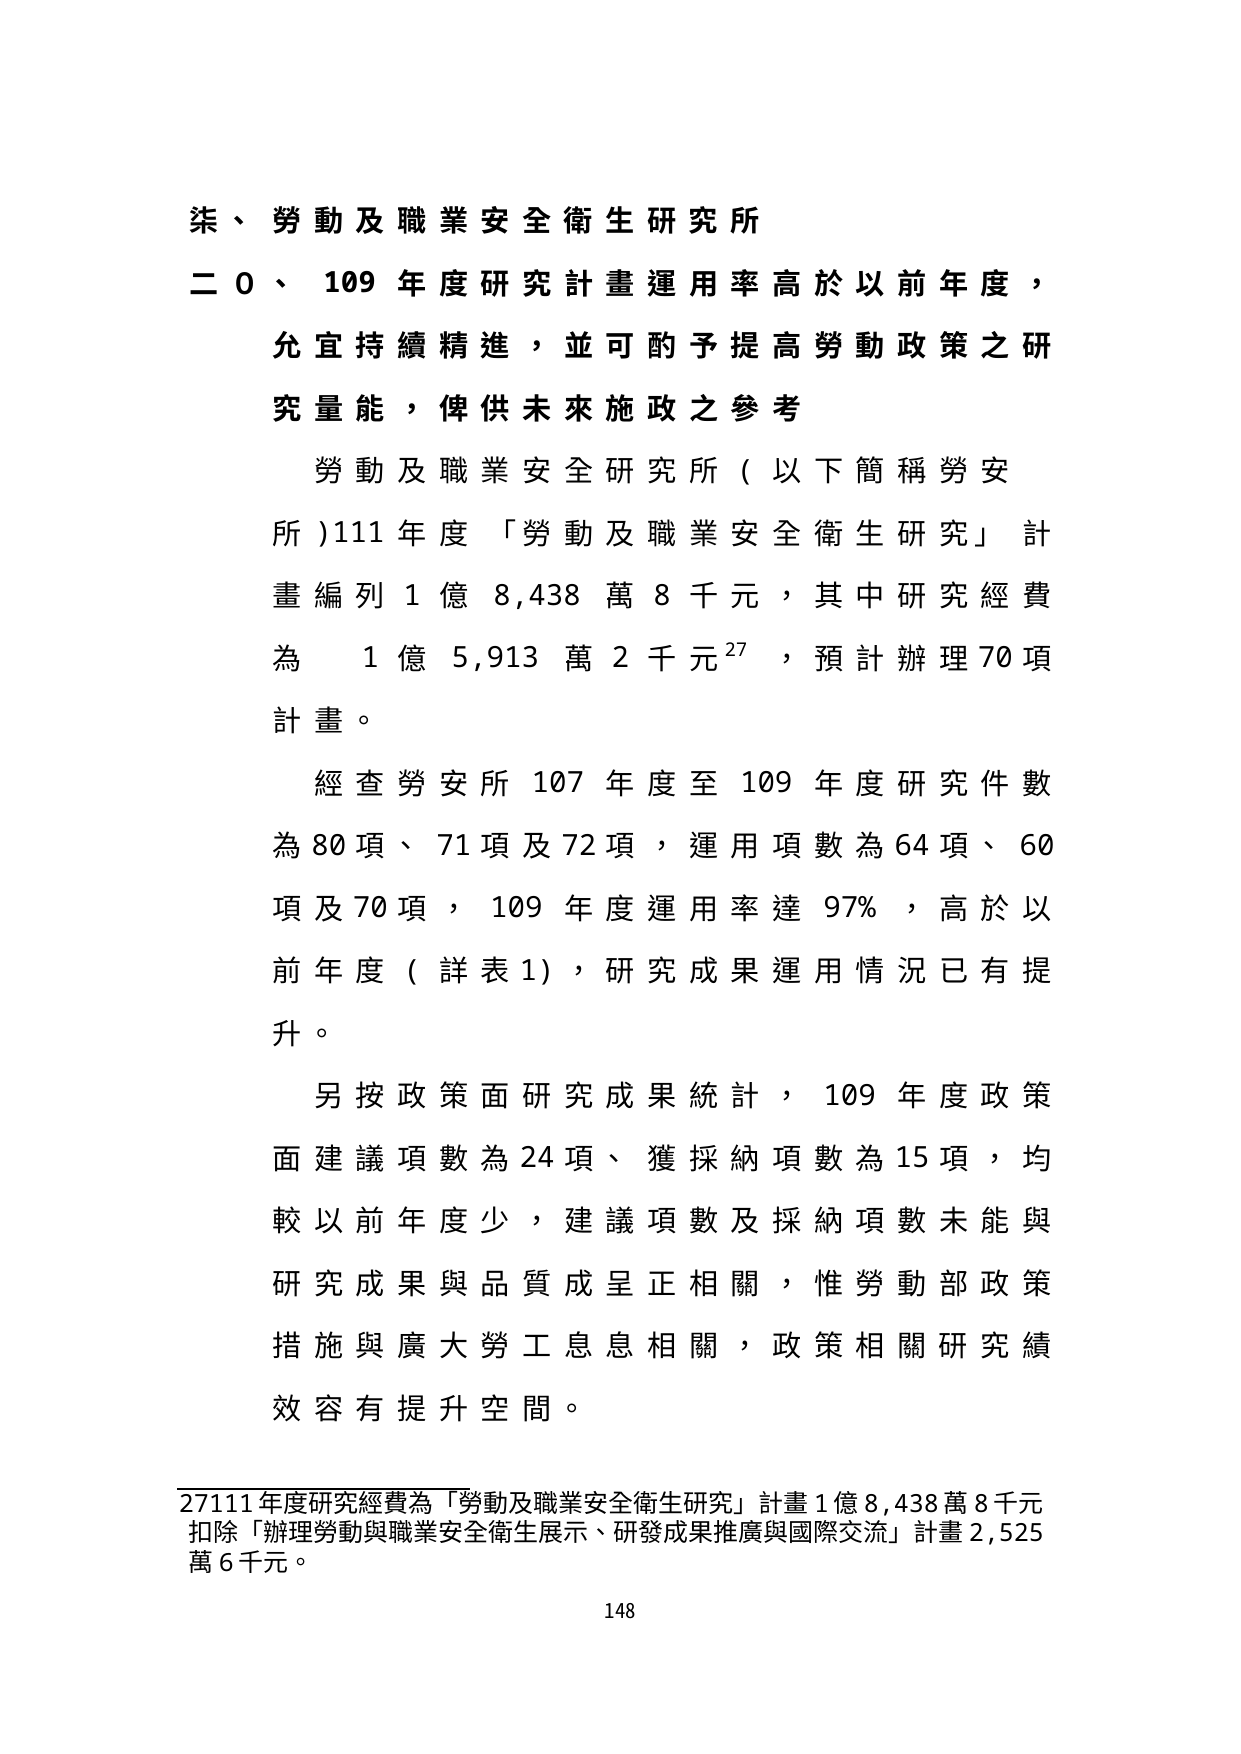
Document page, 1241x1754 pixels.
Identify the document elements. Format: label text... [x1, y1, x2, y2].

text 柒、勞動及職業安全衛生研究所 [183, 177, 1058, 240]
text 經查勞安所107年度至109年度研究件數為80項、71項及72項，運用項數為64項、60項及70項，109年度運用率達97%，高於以前年度(詳表1)，研究成果運用情況已有提升。 [242, 740, 1058, 1052]
text 111年度研究經費為「勞動及職業安全衛生研究」計畫1億8,438萬8千元扣除「辦理勞動與職業安全衛生展示、研發成果推廣與國際交流」計畫2,525萬6千元。 [179, 1489, 1063, 1577]
text 另按政策面研究成果統計，109年度政策面建議項數為24項、獲採納項數為15項，均較以前年度少，建議項數及採納項數未能與研究成果與品質成呈正相關，惟勞動部政策措施與廣大勞工息息相關，政策相關研究績效容有提升空間。 [242, 1052, 1058, 1427]
text 勞動及職業安全研究所(以下簡稱勞安所)111年度「勞動及職業安全衛生研究」計畫編列1億8,438萬8千元，其中研究經費為 1億5,913萬2千元，預計辦理70項計畫。 [242, 427, 1058, 740]
text 二０、109年度研究計畫運用率高於以前年度，允宜持續精進，並可酌予提高勞動政策之研究量能，俾供未來施政之參考 [183, 240, 1058, 427]
